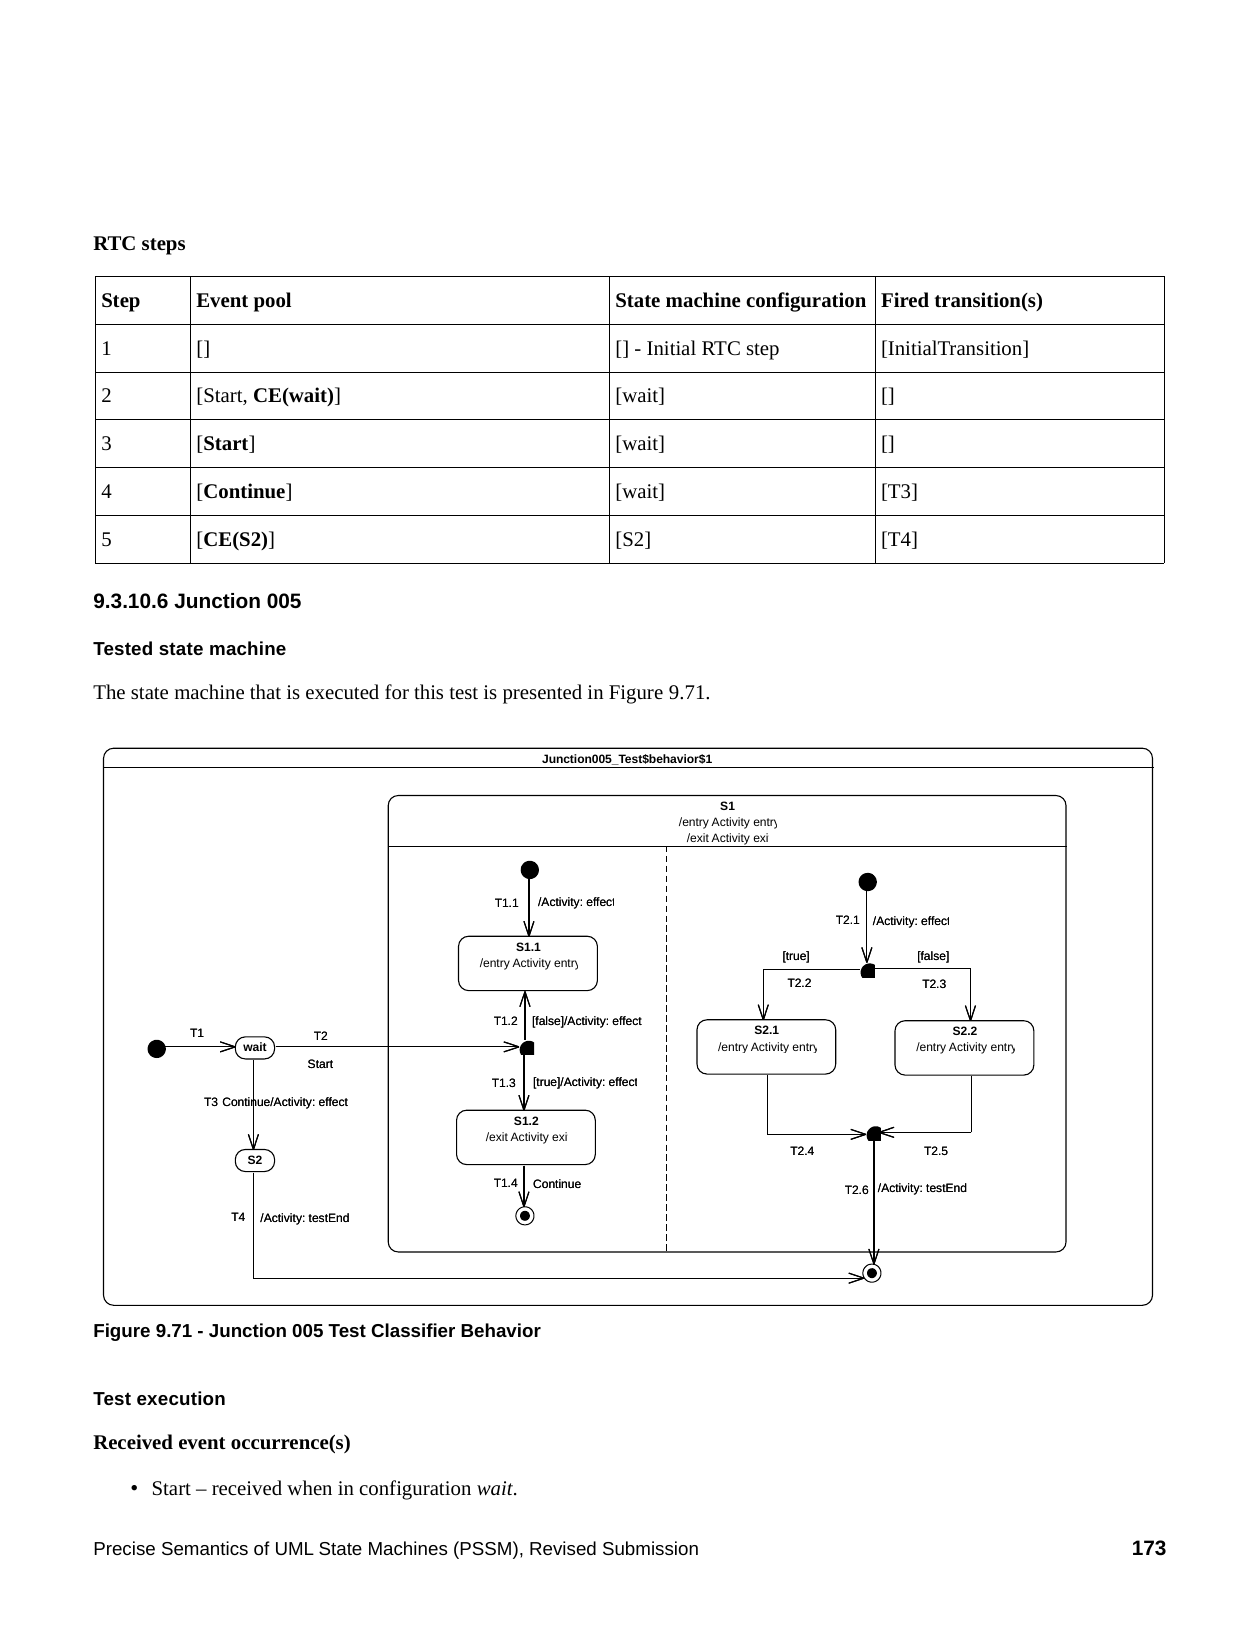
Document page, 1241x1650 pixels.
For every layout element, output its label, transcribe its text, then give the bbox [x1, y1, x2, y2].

text Received event occurrence(s) [93, 1430, 1164, 1454]
table_header State machine configuration [610, 277, 875, 324]
table_cell 2 [96, 373, 190, 419]
table_cell [] [191, 325, 609, 372]
text RTC steps [93, 231, 1164, 255]
table_cell 3 [96, 420, 190, 467]
table_header Step [96, 277, 190, 324]
table_cell 1 [96, 325, 190, 372]
table_cell [wait] [610, 373, 875, 419]
table_cell 5 [96, 516, 190, 562]
table_cell [Start, CE(wait)] [191, 373, 609, 419]
table_cell [InitialTransition] [876, 325, 1164, 372]
table_cell [CE(S2)] [191, 516, 609, 562]
table_cell [] - Initial RTC step [610, 325, 875, 372]
table_cell [wait] [610, 468, 875, 515]
subtitle Tested state machine [93, 637, 1164, 659]
table_header Fired transition(s) [876, 277, 1164, 324]
table_cell [S2] [610, 516, 875, 562]
table_cell [T4] [876, 516, 1164, 562]
table_cell 4 [96, 468, 190, 515]
text The state machine that is executed for this test is presented in Figure 9.71. [93, 680, 1164, 704]
table_cell [Continue] [191, 468, 609, 515]
table_cell [] [876, 420, 1164, 467]
subtitle Junction 005 [93, 587, 1164, 612]
list Start – received when in configuration wait. [131, 1475, 1164, 1500]
table_cell [] [876, 373, 1164, 419]
text Figure 9.71 - Junction 005 Test Classifier Behavior [93, 738, 1164, 1342]
table_header Event pool [191, 277, 609, 324]
table_cell [Start] [191, 420, 609, 467]
table_cell [wait] [610, 420, 875, 467]
table_cell [T3] [876, 468, 1164, 515]
subtitle Test execution [93, 1387, 1164, 1409]
